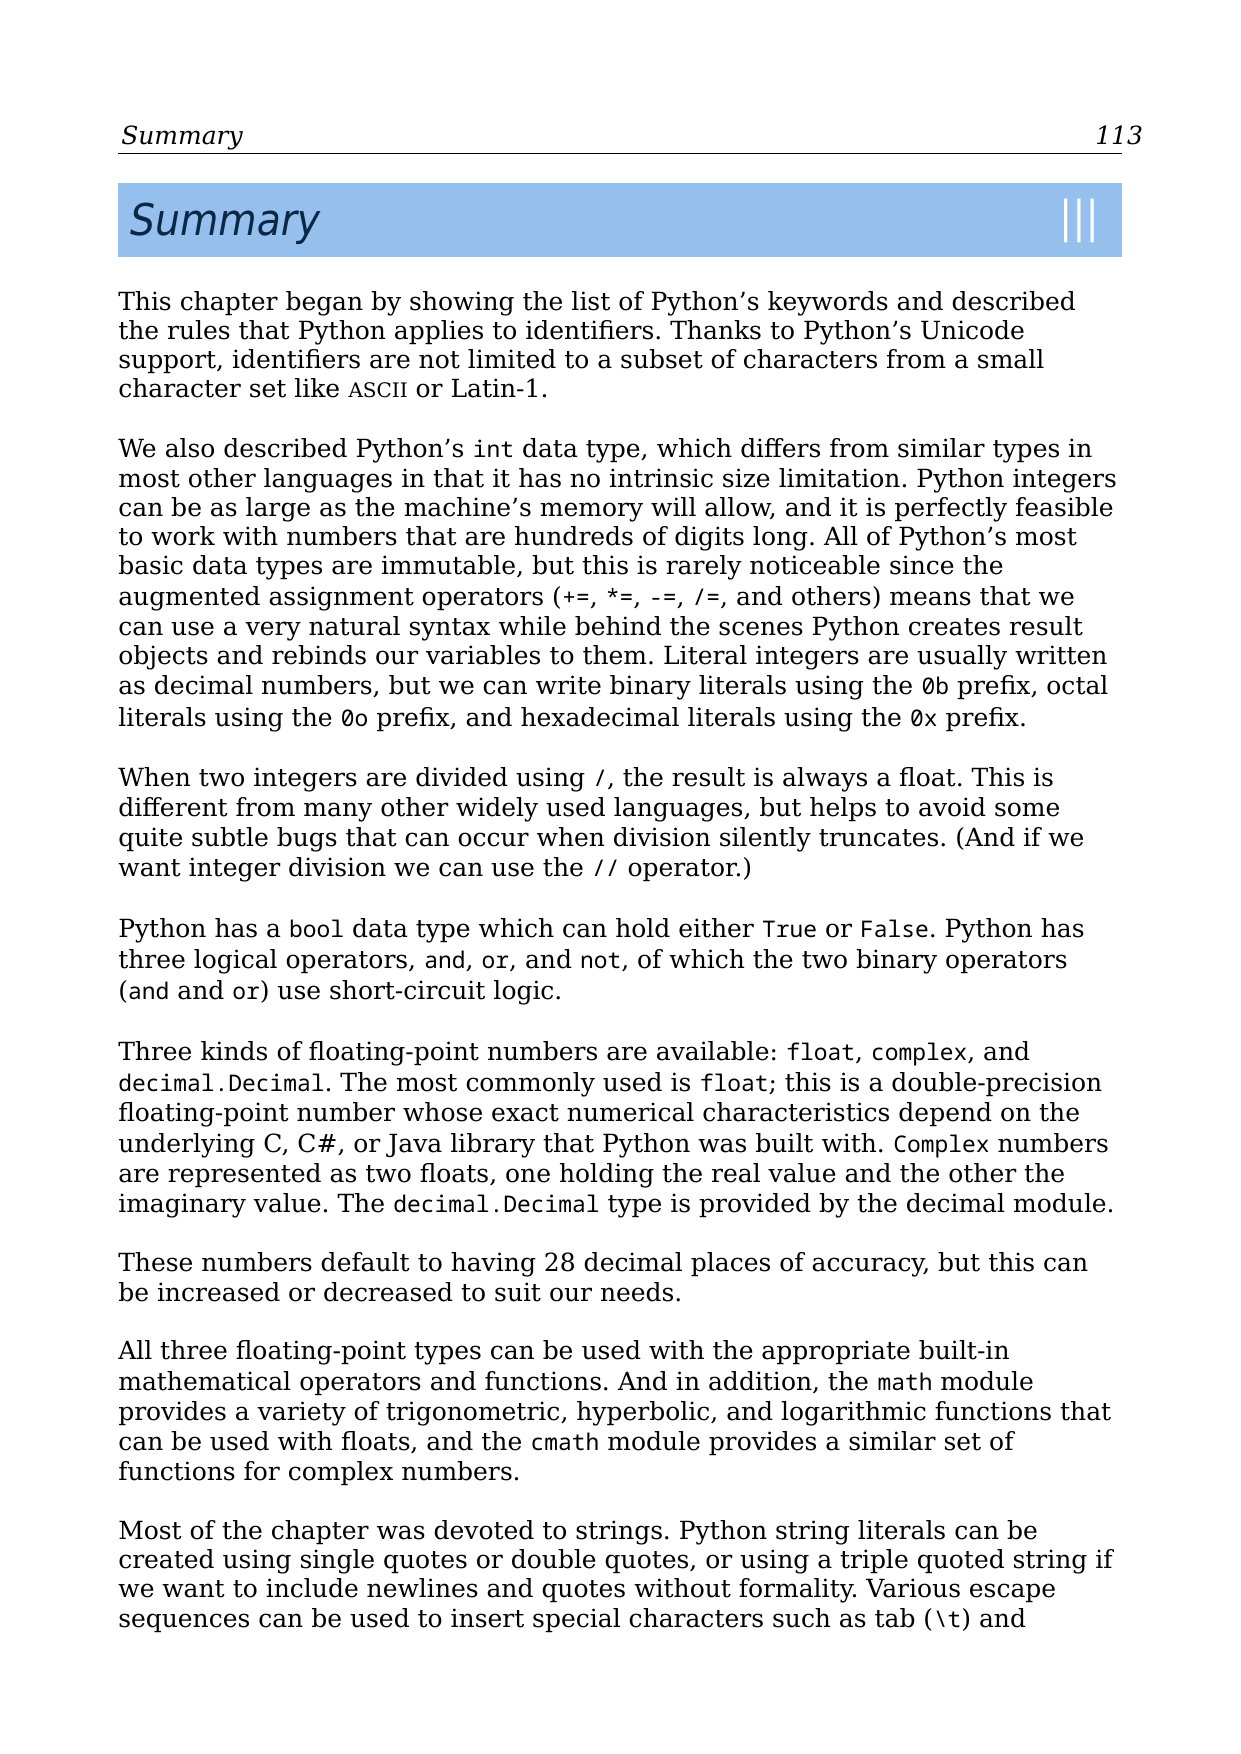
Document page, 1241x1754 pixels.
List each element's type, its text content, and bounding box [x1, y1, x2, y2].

text These numbers default to having 28 decimal places of accuracy, but this can be increased or decreased to suit our needs. [118, 1249, 1122, 1307]
text Three kinds of floating-point numbers are available: float, complex, and decimal.Decimal. The most commonly used is float; this is a double-precision floating-point number whose exact numerical characteristics depend on the underlying C, C#, or Java library that Python was built with. Complex numbers are represented as two floats, one holding the real value and the other the imaginary value. The decimal.Decimal type is provided by the decimal module. [118, 1036, 1122, 1219]
text When two integers are divided using /, the result is always a float. This is different from many other widely used languages, but helps to avoid some quite subtle bugs that can occur when division silently truncates. (And if we want integer division we can use the // operator.) [118, 762, 1122, 883]
text This chapter began by showing the list of Python’s keywords and described the rules that Python applies to identifiers. Thanks to Python’s Unicode support, identifiers are not limited to a subset of characters from a small character set like ascii or Latin-1. [118, 287, 1122, 403]
text All three floating-point types can be used with the appropriate built-in mathematical operators and functions. And in addition, the math module provides a variety of trigonometric, hyperbolic, and logarithmic functions that can be used with floats, and the cmath module provides a similar set of functions for complex numbers. [118, 1336, 1122, 1486]
text ||| [1039, 191, 1098, 242]
text Most of the chapter was devoted to strings. Python string literals can be created using single quotes or double quotes, or using a triple quoted string if we want to include newlines and quotes without formality. Various escape sequences can be used to insert special characters such as tab (\t) and [118, 1516, 1122, 1635]
subtitle Summary [118, 183, 1122, 257]
text We also described Python’s int data type, which differs from similar types in most other languages in that it has no intrinsic size limitation. Python integers can be as large as the machine’s memory will allow, and it is perfectly feasible to work with numbers that are hundreds of digits long. All of Python’s most basic data types are immutable, but this is rarely noticeable since the augmented assignment operators (+=, *=, -=, /=, and others) means that we can use a very natural syntax while behind the scenes Python creates result objects and rebinds our variables to them. Literal integers are usually written as decimal numbers, but we can write binary literals using the 0b prefix, octal literals using the 0o prefix, and hexadecimal literals using the 0x prefix. [118, 433, 1122, 733]
text Python has a bool data type which can hold either True or False. Python has three logical operators, and, or, and not, of which the two binary operators (and and or) use short-circuit logic. [118, 913, 1122, 1006]
